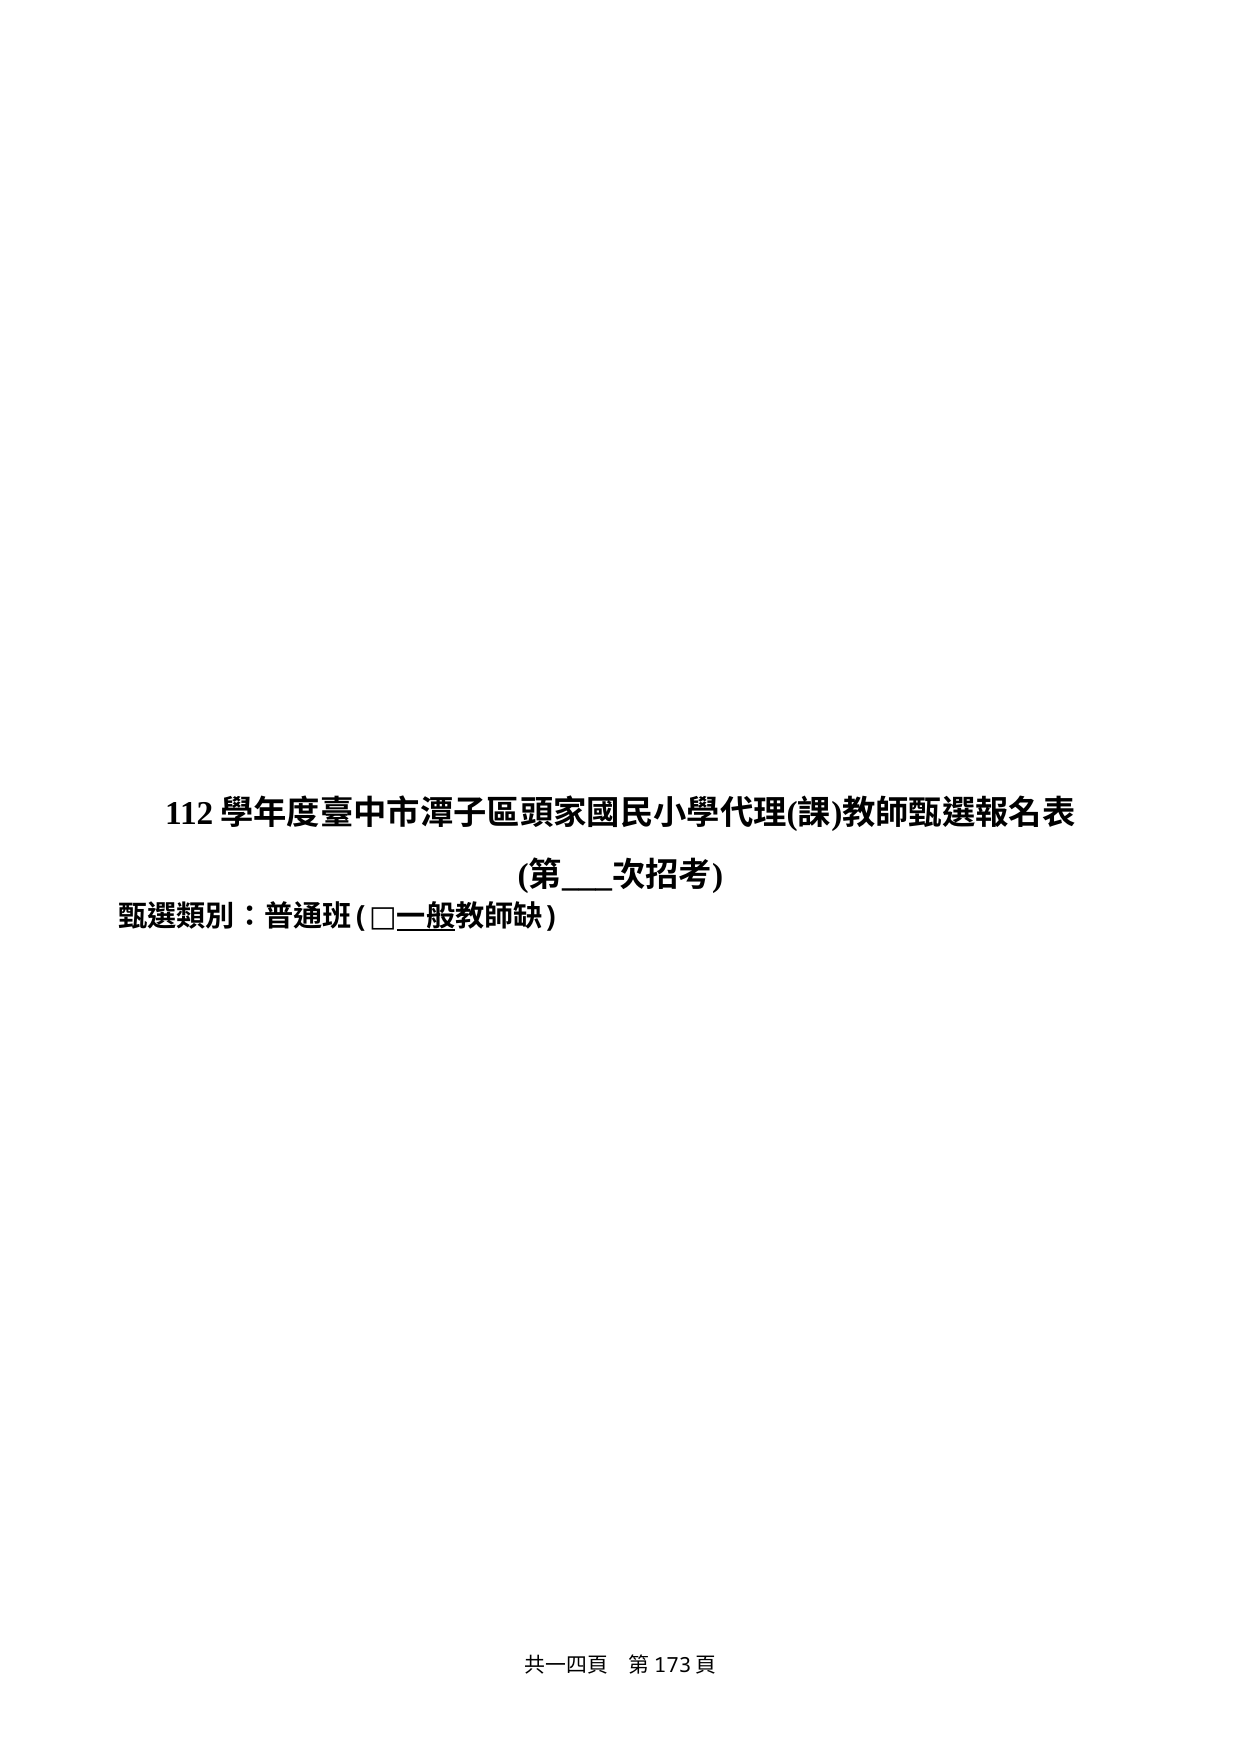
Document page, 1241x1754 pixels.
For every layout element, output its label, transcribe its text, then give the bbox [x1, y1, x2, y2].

text (第___次招考) [118, 831, 1122, 893]
text 112學年度臺中市潭子區頭家國民小學代理(課)教師甄選報名表 [118, 768, 1122, 831]
text 甄選類別：普通班(□一般教師缺) [118, 893, 1122, 935]
